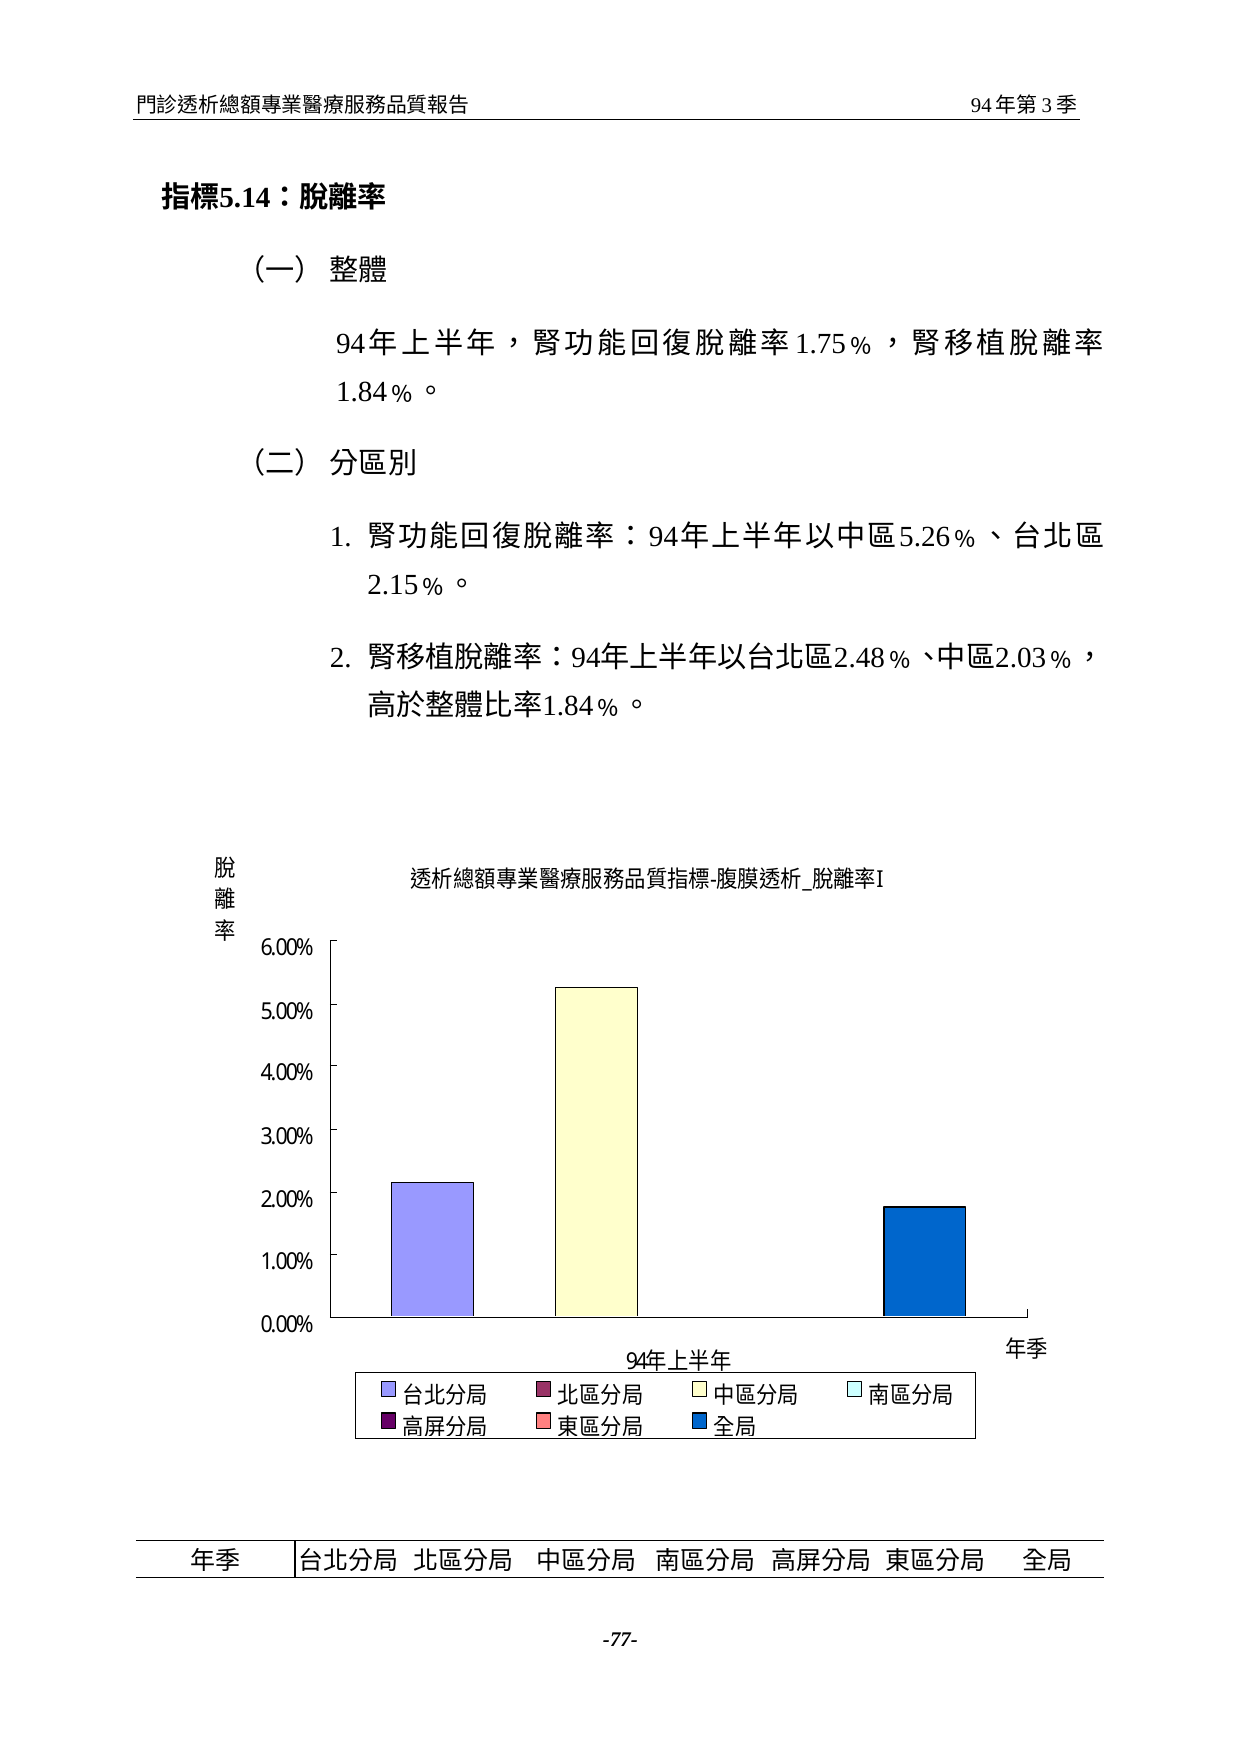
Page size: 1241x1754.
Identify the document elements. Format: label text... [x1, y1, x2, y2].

text 指標5.14：脫離率 [161, 169, 1104, 217]
table_header 南區分局 [647, 1541, 763, 1577]
table_header 年季 [136, 1541, 294, 1577]
list 整體 [236, 242, 1104, 290]
text 94年上半年，腎功能回復脫離率1.75﹪，腎移植脫離率1.84﹪。 [336, 315, 1104, 411]
list 腎功能回復脫離率：94年上半年以中區5.26﹪、台北區2.15﹪。 [329, 508, 1104, 604]
table_header 全局 [992, 1541, 1104, 1577]
table_header 東區分局 [880, 1541, 992, 1577]
table_header 台北分局 [296, 1541, 402, 1577]
list 分區別 [236, 436, 1104, 483]
table_header 高屏分局 [763, 1541, 879, 1577]
list 腎移植脫離率：94年上半年以台北區2.48﹪、中區2.03﹪，高於整體比率1.84﹪。 [329, 629, 1104, 725]
table_header 北區分局 [402, 1541, 524, 1577]
table_header 中區分局 [525, 1541, 647, 1577]
